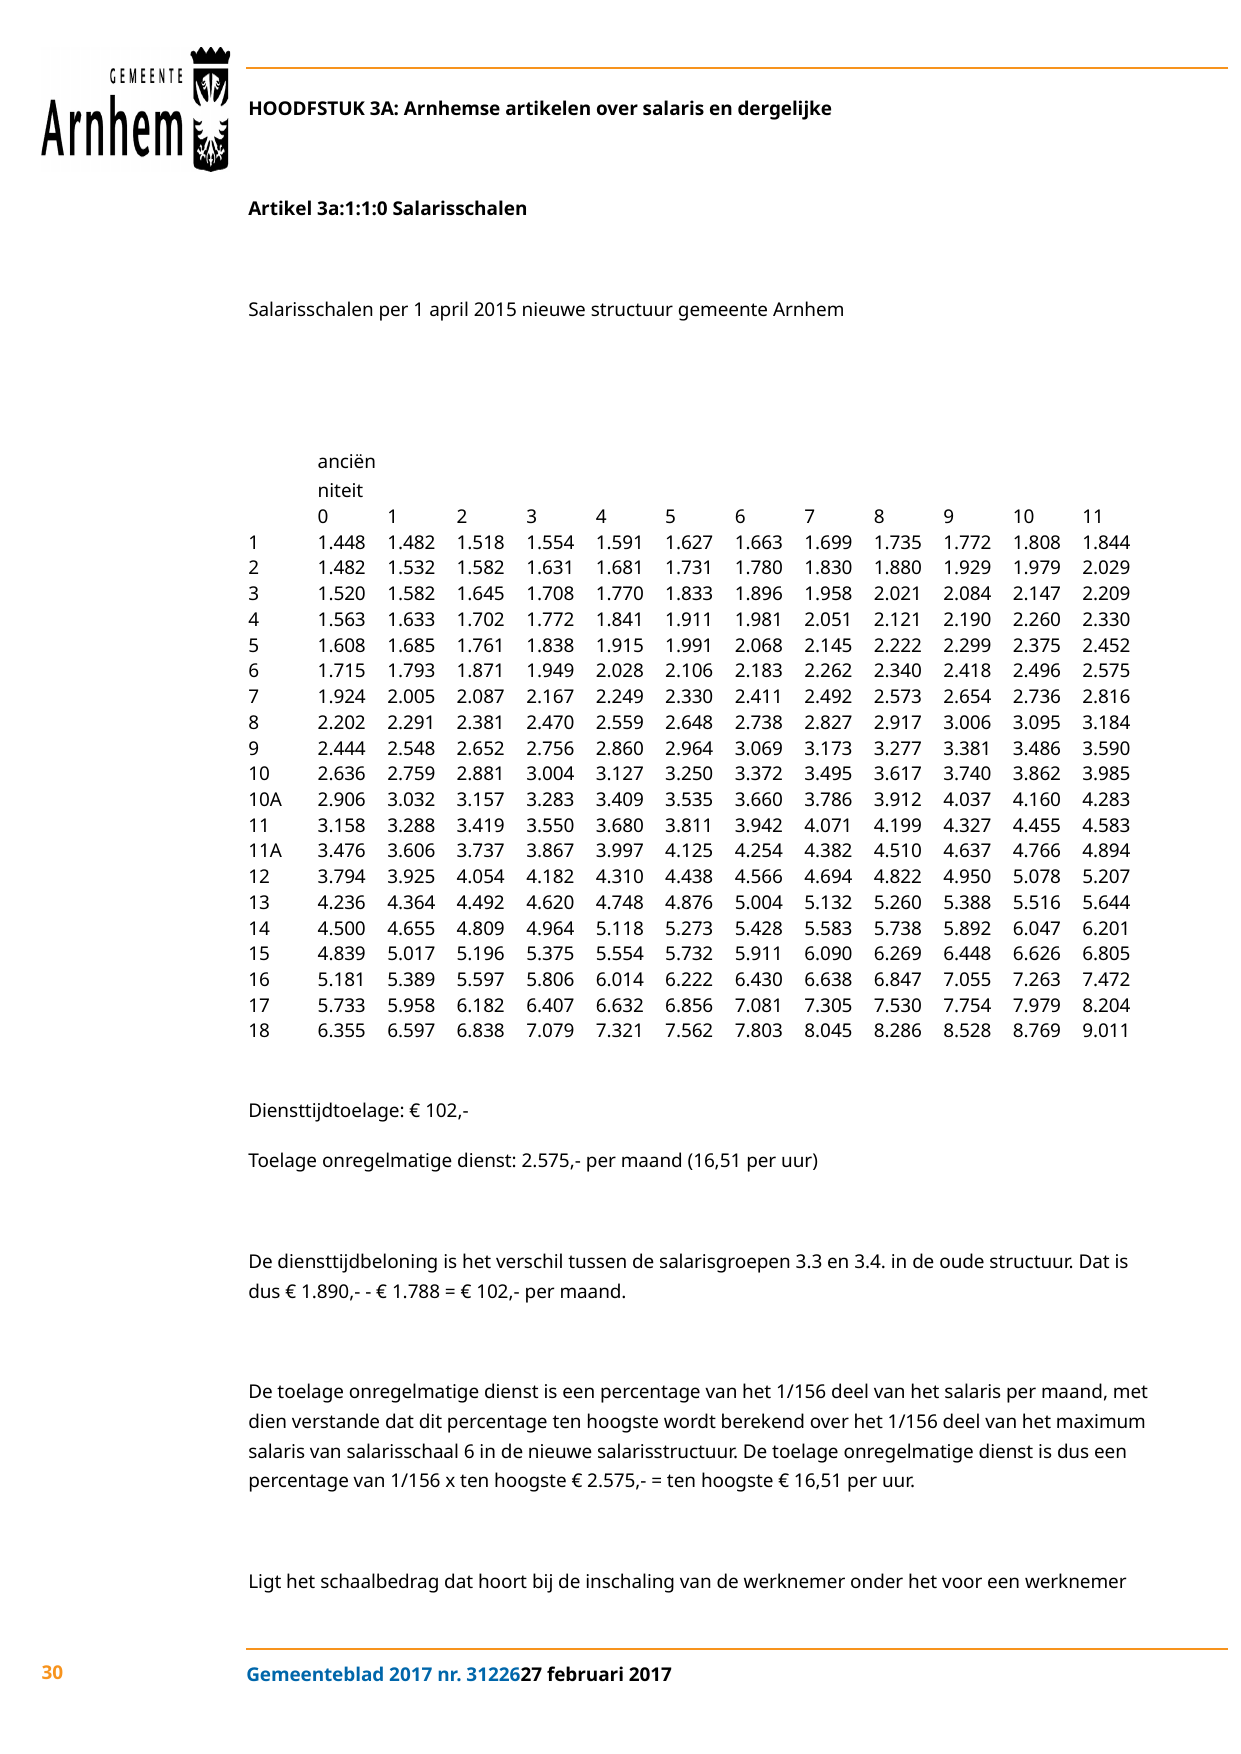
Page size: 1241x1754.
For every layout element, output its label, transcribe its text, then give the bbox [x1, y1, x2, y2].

table_cell 8.204 [1082, 992, 1152, 1018]
table_cell 3.381 [943, 735, 1013, 760]
table_cell 2.381 [456, 709, 526, 735]
table_cell 2.759 [387, 760, 456, 786]
table_cell 1.844 [1082, 529, 1152, 554]
table_cell 3.680 [596, 812, 665, 838]
table_cell 2.827 [804, 709, 873, 735]
table_cell 2.496 [1013, 658, 1082, 683]
table_cell 4.455 [1013, 812, 1082, 838]
table_cell 5.644 [1082, 889, 1152, 915]
table_cell 3.495 [804, 760, 873, 786]
table_cell 2.444 [318, 735, 387, 760]
table_cell 5.597 [456, 966, 526, 992]
table_cell 3.912 [874, 786, 943, 812]
table_cell 4.364 [387, 889, 456, 915]
table_cell 5.273 [665, 915, 734, 941]
table_cell 4.637 [943, 838, 1013, 863]
table_cell 1.772 [943, 529, 1013, 554]
table_cell 2.652 [456, 735, 526, 760]
table_cell 2.330 [665, 683, 734, 709]
table_cell 5 [248, 632, 317, 657]
table_cell 4.254 [735, 838, 804, 863]
table_cell 7.321 [596, 1018, 665, 1043]
table_cell 2.051 [804, 606, 873, 632]
table_cell 17 [248, 992, 317, 1018]
table_cell 7.979 [1013, 992, 1082, 1018]
table_cell 2.573 [874, 683, 943, 709]
table_cell 3.283 [526, 786, 596, 812]
table_cell 3.925 [387, 863, 456, 889]
table_cell 5.375 [526, 941, 596, 966]
table_cell 0 [318, 503, 387, 529]
table_cell 4.964 [526, 915, 596, 941]
table_cell 3.372 [735, 760, 804, 786]
table_cell 4.327 [943, 812, 1013, 838]
text De diensttijdbeloning is het verschil tussen de salarisgroepen 3.3 en 3.4. in de oude structuur. Dat is dus € 1.890,- - € 1.788 = € 102,- per maand. [248, 1248, 1152, 1304]
table_cell 3.550 [526, 812, 596, 838]
table_cell 15 [248, 941, 317, 966]
table_cell 2.330 [1082, 606, 1152, 632]
table_cell 8 [874, 503, 943, 529]
table_cell 1.645 [456, 580, 526, 606]
table_cell 3.862 [1013, 760, 1082, 786]
table_cell 2.418 [943, 658, 1013, 683]
table_cell 3.095 [1013, 709, 1082, 735]
table_cell 6 [735, 503, 804, 529]
table_cell 5.516 [1013, 889, 1082, 915]
text Toelage onregelmatige dienst: 2.575,- per maand (16,51 per uur) [248, 1147, 1152, 1173]
table_cell 5.554 [596, 941, 665, 966]
table_cell 7 [248, 683, 317, 709]
table_cell 1.991 [665, 632, 734, 657]
table_cell 2.648 [665, 709, 734, 735]
table_cell 1.702 [456, 606, 526, 632]
table_cell 1.841 [596, 606, 665, 632]
table_cell 3.985 [1082, 760, 1152, 786]
table_cell 3.811 [665, 812, 734, 838]
table_cell 1.896 [735, 580, 804, 606]
table_header [735, 448, 804, 503]
table_cell 6.201 [1082, 915, 1152, 941]
table_cell 13 [248, 889, 317, 915]
table_header anciënniteit [318, 448, 387, 503]
table_cell 4.182 [526, 863, 596, 889]
table_cell 4.310 [596, 863, 665, 889]
table_cell 3 [248, 580, 317, 606]
table_cell 4.236 [318, 889, 387, 915]
table_cell 4.950 [943, 863, 1013, 889]
table_cell 2 [248, 555, 317, 580]
table_cell 1.631 [526, 555, 596, 580]
picture [41, 47, 231, 172]
table_cell 7.472 [1082, 966, 1152, 992]
table_cell 7.530 [874, 992, 943, 1018]
table_cell 2.299 [943, 632, 1013, 657]
table_cell 2.145 [804, 632, 873, 657]
table_cell 2.068 [735, 632, 804, 657]
table_cell 2.636 [318, 760, 387, 786]
table_cell 4.037 [943, 786, 1013, 812]
table_cell 4.620 [526, 889, 596, 915]
table_header [1013, 448, 1082, 503]
table_cell 3.157 [456, 786, 526, 812]
table_cell 14 [248, 915, 317, 941]
table_cell 1.482 [318, 555, 387, 580]
table_cell 1.915 [596, 632, 665, 657]
table_cell 1.735 [874, 529, 943, 554]
table_cell 4.492 [456, 889, 526, 915]
table_cell 1.830 [804, 555, 873, 580]
table_cell 2.816 [1082, 683, 1152, 709]
table_cell 18 [248, 1018, 317, 1043]
table_cell 7.055 [943, 966, 1013, 992]
table_cell 1.563 [318, 606, 387, 632]
table_cell 4.283 [1082, 786, 1152, 812]
table_cell 3.277 [874, 735, 943, 760]
table_cell 2.340 [874, 658, 943, 683]
table_cell 2.470 [526, 709, 596, 735]
table_cell 3.535 [665, 786, 734, 812]
table_cell 3.740 [943, 760, 1013, 786]
table_cell 16 [248, 966, 317, 992]
table_cell 10 [1013, 503, 1082, 529]
table_cell 5.078 [1013, 863, 1082, 889]
table_cell 2 [456, 503, 526, 529]
table_cell 3.617 [874, 760, 943, 786]
table_cell 2.736 [1013, 683, 1082, 709]
table_cell 4.876 [665, 889, 734, 915]
table_cell 1.685 [387, 632, 456, 657]
table_cell 5.911 [735, 941, 804, 966]
table_cell 4 [596, 503, 665, 529]
table_cell 5.389 [387, 966, 456, 992]
table_cell 1.772 [526, 606, 596, 632]
table_cell 1.924 [318, 683, 387, 709]
table_cell 1.833 [665, 580, 734, 606]
table_cell 1.633 [387, 606, 456, 632]
table_cell 6.638 [804, 966, 873, 992]
table_cell 8.769 [1013, 1018, 1082, 1043]
table_cell 5.196 [456, 941, 526, 966]
table_cell 1 [248, 529, 317, 554]
table_cell 1.582 [387, 580, 456, 606]
table_cell 1.663 [735, 529, 804, 554]
table_cell 2.452 [1082, 632, 1152, 657]
table_cell 7.263 [1013, 966, 1082, 992]
table_cell 1.979 [1013, 555, 1082, 580]
table_cell 2.964 [665, 735, 734, 760]
table_cell 1.981 [735, 606, 804, 632]
table_cell 3.173 [804, 735, 873, 760]
table_cell 2.492 [804, 683, 873, 709]
table_cell [248, 503, 317, 529]
table_cell 4.500 [318, 915, 387, 941]
table_cell 5.017 [387, 941, 456, 966]
table_cell 1.699 [804, 529, 873, 554]
table_cell 1.780 [735, 555, 804, 580]
table_cell 2.906 [318, 786, 387, 812]
table_cell 5.388 [943, 889, 1013, 915]
table_cell 4.694 [804, 863, 873, 889]
table_cell 4.438 [665, 863, 734, 889]
table_cell 2.375 [1013, 632, 1082, 657]
table_cell 2.291 [387, 709, 456, 735]
table_cell 6.090 [804, 941, 873, 966]
table_cell 4.766 [1013, 838, 1082, 863]
table_cell 3.419 [456, 812, 526, 838]
table_cell 6.182 [456, 992, 526, 1018]
table_cell 5.207 [1082, 863, 1152, 889]
table_cell 4.382 [804, 838, 873, 863]
table_cell 1.731 [665, 555, 734, 580]
table_cell 4.822 [874, 863, 943, 889]
table_cell 2.087 [456, 683, 526, 709]
table_cell 6.430 [735, 966, 804, 992]
table_cell 7.562 [665, 1018, 734, 1043]
table_cell 4.809 [456, 915, 526, 941]
table_cell 10 [248, 760, 317, 786]
table_cell 4.054 [456, 863, 526, 889]
table_cell 7 [804, 503, 873, 529]
table_cell 2.411 [735, 683, 804, 709]
table_cell 4.748 [596, 889, 665, 915]
table_cell 6.626 [1013, 941, 1082, 966]
table_cell 7.803 [735, 1018, 804, 1043]
table_header [943, 448, 1013, 503]
table_cell 3.127 [596, 760, 665, 786]
table_cell 2.559 [596, 709, 665, 735]
table_header [596, 448, 665, 503]
text Salarisschalen per 1 april 2015 nieuwe structuur gemeente Arnhem [248, 296, 1152, 322]
table_cell 2.028 [596, 658, 665, 683]
table_cell 1.582 [456, 555, 526, 580]
table_cell 1.681 [596, 555, 665, 580]
table_cell 5.132 [804, 889, 873, 915]
table_cell 5.118 [596, 915, 665, 941]
table_cell 3.250 [665, 760, 734, 786]
table_cell 1.627 [665, 529, 734, 554]
table_header [1082, 448, 1152, 503]
table_cell 11A [248, 838, 317, 863]
table_cell 2.167 [526, 683, 596, 709]
table_cell 4.566 [735, 863, 804, 889]
text Diensttijdtoelage: € 102,- [248, 1097, 1152, 1123]
table_cell 5.733 [318, 992, 387, 1018]
table_cell 7.305 [804, 992, 873, 1018]
table_cell 2.756 [526, 735, 596, 760]
text Ligt het schaalbedrag dat hoort bij de inschaling van de werknemer onder het voor een werknemer [248, 1568, 1152, 1594]
table_cell 1.793 [387, 658, 456, 683]
table_cell 1.808 [1013, 529, 1082, 554]
table_cell 2.548 [387, 735, 456, 760]
table_cell 6.448 [943, 941, 1013, 966]
table_cell 5.738 [874, 915, 943, 941]
table_cell 11 [1082, 503, 1152, 529]
table_cell 1.958 [804, 580, 873, 606]
table_cell 1.880 [874, 555, 943, 580]
table_cell 3.288 [387, 812, 456, 838]
table_cell 7.079 [526, 1018, 596, 1043]
table_cell 4.125 [665, 838, 734, 863]
table_cell 3.794 [318, 863, 387, 889]
text De toelage onregelmatige dienst is een percentage van het 1/156 deel van het salaris per maand, met dien verstande dat dit percentage ten hoogste wordt berekend over het 1/156 deel van het maximum salaris van salarisschaal 6 in de nieuwe salarisstructuur. De toelage onregelmatige dienst is dus een percentage van 1/156 x ten hoogste € 2.575,- = ten hoogste € 16,51 per uur. [248, 1379, 1152, 1493]
table_cell 4.655 [387, 915, 456, 941]
table_cell 3.006 [943, 709, 1013, 735]
table_cell 6 [248, 658, 317, 683]
table_cell 3.158 [318, 812, 387, 838]
table_header [387, 448, 456, 503]
table_cell 5.892 [943, 915, 1013, 941]
table_cell 2.260 [1013, 606, 1082, 632]
table_cell 5 [665, 503, 734, 529]
table_cell 2.121 [874, 606, 943, 632]
table_cell 5.806 [526, 966, 596, 992]
table_cell 4.199 [874, 812, 943, 838]
table_header [804, 448, 873, 503]
table_cell 2.021 [874, 580, 943, 606]
table_cell 5.004 [735, 889, 804, 915]
table_cell 8 [248, 709, 317, 735]
table_cell 9 [943, 503, 1013, 529]
table_cell 6.838 [456, 1018, 526, 1043]
table_header [665, 448, 734, 503]
table_cell 2.917 [874, 709, 943, 735]
table_cell 1.911 [665, 606, 734, 632]
table_cell 3.004 [526, 760, 596, 786]
table_cell 2.575 [1082, 658, 1152, 683]
table_header [456, 448, 526, 503]
table_cell 7.754 [943, 992, 1013, 1018]
table_cell 3.590 [1082, 735, 1152, 760]
table_cell 6.632 [596, 992, 665, 1018]
table_cell 1 [387, 503, 456, 529]
table_header [526, 448, 596, 503]
table_cell 2.084 [943, 580, 1013, 606]
table_cell 3.476 [318, 838, 387, 863]
table_cell 5.181 [318, 966, 387, 992]
table_cell 2.147 [1013, 580, 1082, 606]
table_cell 5.260 [874, 889, 943, 915]
table_cell 5.583 [804, 915, 873, 941]
table_cell 2.005 [387, 683, 456, 709]
table_cell 1.715 [318, 658, 387, 683]
table_cell 3.409 [596, 786, 665, 812]
table_cell 4.583 [1082, 812, 1152, 838]
table_cell 2.860 [596, 735, 665, 760]
table_cell 10A [248, 786, 317, 812]
table_cell 2.190 [943, 606, 1013, 632]
text HOODFSTUK 3A: Arnhemse artikelen over salaris en dergelijke [248, 95, 1152, 121]
table_cell 8.528 [943, 1018, 1013, 1043]
table_cell 12 [248, 863, 317, 889]
table_cell 5.732 [665, 941, 734, 966]
table_cell 6.805 [1082, 941, 1152, 966]
table_cell 8.045 [804, 1018, 873, 1043]
table_cell 6.014 [596, 966, 665, 992]
table_cell 3.786 [804, 786, 873, 812]
table_cell 6.047 [1013, 915, 1082, 941]
table_cell 3.867 [526, 838, 596, 863]
table_cell 6.222 [665, 966, 734, 992]
table_cell 4.071 [804, 812, 873, 838]
table_cell 3.606 [387, 838, 456, 863]
table_cell 1.838 [526, 632, 596, 657]
table_cell 4.160 [1013, 786, 1082, 812]
table_cell 2.106 [665, 658, 734, 683]
table_cell 1.532 [387, 555, 456, 580]
table_cell 6.355 [318, 1018, 387, 1043]
table_cell 4.894 [1082, 838, 1152, 863]
table_cell 1.591 [596, 529, 665, 554]
table_cell 3.997 [596, 838, 665, 863]
text Artikel 3a:1:1:0 Salarisschalen [248, 196, 1152, 221]
table_cell 2.654 [943, 683, 1013, 709]
table_header [874, 448, 943, 503]
table_cell 2.202 [318, 709, 387, 735]
table_cell 4 [248, 606, 317, 632]
table_cell 3.660 [735, 786, 804, 812]
table_cell 1.482 [387, 529, 456, 554]
table_cell 3.032 [387, 786, 456, 812]
table_cell 1.949 [526, 658, 596, 683]
table_cell 5.958 [387, 992, 456, 1018]
table_cell 1.708 [526, 580, 596, 606]
table_cell 1.518 [456, 529, 526, 554]
table_cell 1.770 [596, 580, 665, 606]
table_cell 1.608 [318, 632, 387, 657]
table_cell 1.554 [526, 529, 596, 554]
table_cell 2.249 [596, 683, 665, 709]
table_cell 9 [248, 735, 317, 760]
table_cell 7.081 [735, 992, 804, 1018]
table_cell 3.942 [735, 812, 804, 838]
table_cell 1.761 [456, 632, 526, 657]
table_cell 3.184 [1082, 709, 1152, 735]
table_cell 3.069 [735, 735, 804, 760]
table_cell 4.510 [874, 838, 943, 863]
table_cell 5.428 [735, 915, 804, 941]
table_cell 1.871 [456, 658, 526, 683]
table_cell 3 [526, 503, 596, 529]
table_cell 8.286 [874, 1018, 943, 1043]
table_cell 3.486 [1013, 735, 1082, 760]
table_cell 6.407 [526, 992, 596, 1018]
table_cell 2.209 [1082, 580, 1152, 606]
table_cell 9.011 [1082, 1018, 1152, 1043]
table_cell 6.269 [874, 941, 943, 966]
table_cell 1.929 [943, 555, 1013, 580]
table_cell 4.839 [318, 941, 387, 966]
table_cell 11 [248, 812, 317, 838]
table_header [248, 448, 317, 503]
table_cell 1.520 [318, 580, 387, 606]
table_cell 6.847 [874, 966, 943, 992]
table_cell 2.881 [456, 760, 526, 786]
table_cell 3.737 [456, 838, 526, 863]
table_cell 6.597 [387, 1018, 456, 1043]
table_cell 2.262 [804, 658, 873, 683]
table_cell 1.448 [318, 529, 387, 554]
table_cell 2.738 [735, 709, 804, 735]
table_cell 6.856 [665, 992, 734, 1018]
table_cell 2.222 [874, 632, 943, 657]
table_cell 2.029 [1082, 555, 1152, 580]
table_cell 2.183 [735, 658, 804, 683]
